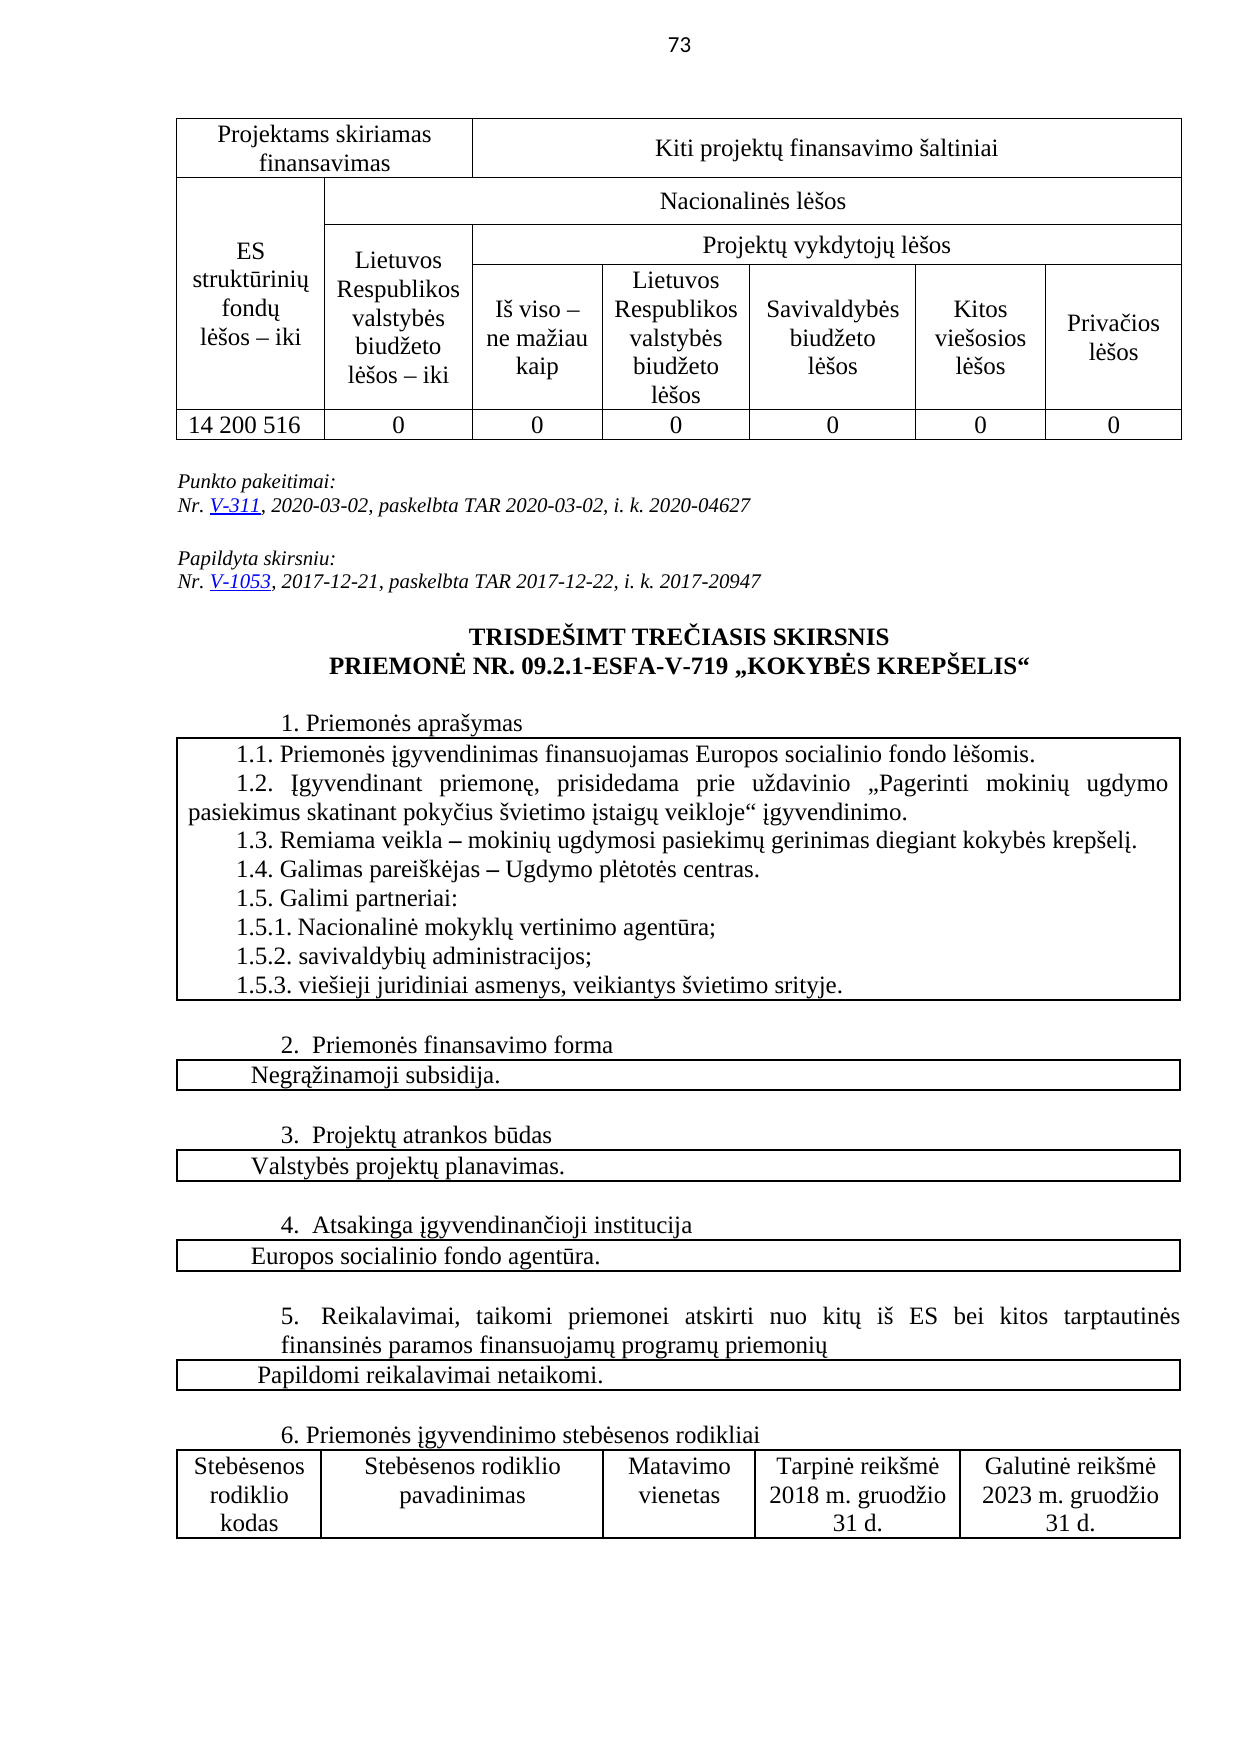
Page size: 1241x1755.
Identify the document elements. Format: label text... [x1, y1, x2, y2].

text Papildyta skirsniu: [177, 545, 1181, 569]
table_header Galutinė reikšmė 2023 m. gruodžio 31 d. [961, 1451, 1179, 1537]
table_cell 0 [750, 410, 915, 439]
text Nr. V-1053, 2017-12-21, paskelbta TAR 2017-12-22, i. k. 2017-20947 [177, 569, 1181, 593]
table_cell 1.2. Įgyvendinant priemonę, prisidedama prie uždavinio „Pagerinti mokinių ugdymo pasiekimus skatinant pokyčius švietimo įstaigų veikloje“ įgyvendinimo. [178, 768, 1179, 826]
table_cell 0 [325, 410, 472, 439]
table_cell 1.3. Remiama veikla – mokinių ugdymosi pasiekimų gerinimas diegiant kokybės krepšelį. [178, 826, 1179, 854]
table_cell Lietuvos Respublikos valstybės biudžeto lėšos [603, 265, 749, 409]
table_header 1.1. Priemonės įgyvendinimas finansuojamas Europos socialinio fondo lėšomis. [178, 739, 1179, 768]
table_header Stebėsenos rodiklio kodas [178, 1451, 320, 1537]
text 2. Priemonės finansavimo forma [281, 1030, 1181, 1058]
table_cell 1.5. Galimi partneriai: 1.5.1. Nacionalinė mokyklų vertinimo agentūra; 1.5.2. savivaldybių administracijos; 1.5.3. viešieji juridiniai asmenys, veikiantys švietimo srityje. [178, 883, 1179, 999]
text PRIEMONĖ NR. 09.2.1-ESFA-V-719 „KOKYBĖS KREPŠELIS“ [177, 651, 1181, 680]
table_cell 0 [603, 410, 749, 439]
table_cell 14 200 516 [177, 410, 324, 439]
table_header Europos socialinio fondo agentūra. [178, 1241, 1179, 1270]
table_header Projektams skiriamas finansavimas [177, 119, 472, 177]
text Punkto pakeitimai: [177, 468, 1181, 493]
table_cell 0 [473, 410, 602, 439]
table_header Papildomi reikalavimai netaikomi. [178, 1361, 1179, 1389]
table_cell Iš viso – ne mažiau kaip [473, 265, 602, 409]
table_cell 0 [916, 410, 1045, 439]
table_cell Nacionalinės lėšos [325, 178, 1181, 224]
table_header Negrąžinamoji subsidija. [178, 1061, 1179, 1089]
text Nr. V-311, 2020-03-02, paskelbta TAR 2020-03-02, i. k. 2020-04627 [177, 493, 1181, 517]
table_cell 1.4. Galimas pareiškėjas – Ugdymo plėtotės centras. [178, 854, 1179, 883]
table_cell Kitos viešosios lėšos [916, 265, 1045, 409]
table_cell 0 [1046, 410, 1181, 439]
table_header Tarpinė reikšmė 2018 m. gruodžio 31 d. [756, 1451, 959, 1537]
text 1. Priemonės aprašymas [281, 708, 1181, 737]
table_cell Privačios lėšos [1046, 265, 1181, 409]
table_cell Savivaldybės biudžeto lėšos [750, 265, 915, 409]
text 3. Projektų atrankos būdas [281, 1120, 1181, 1149]
table_cell Lietuvos Respublikos valstybės biudžeto lėšos – iki [325, 225, 472, 409]
text 4. Atsakinga įgyvendinančioji institucija [281, 1211, 1181, 1239]
text TRISDEŠIMT TREČIASIS SKIRSNIS [177, 622, 1181, 651]
table_header Matavimo vienetas [604, 1451, 754, 1537]
table_cell ES struktūrinių fondų lėšos – iki [177, 178, 324, 409]
table_cell Projektų vykdytojų lėšos [473, 225, 1181, 264]
text 6. Priemonės įgyvendinimo stebėsenos rodikliai [281, 1420, 1181, 1449]
table_header Kiti projektų finansavimo šaltiniai [473, 119, 1181, 177]
text 5. Reikalavimai, taikomi priemonei atskirti nuo kitų iš ES bei kitos tarptautinės finansinės paramos finansuojamų programų priemonių [281, 1301, 1181, 1358]
table_header Valstybės projektų planavimas. [178, 1151, 1179, 1180]
table_header Stebėsenos rodiklio pavadinimas [322, 1451, 602, 1537]
